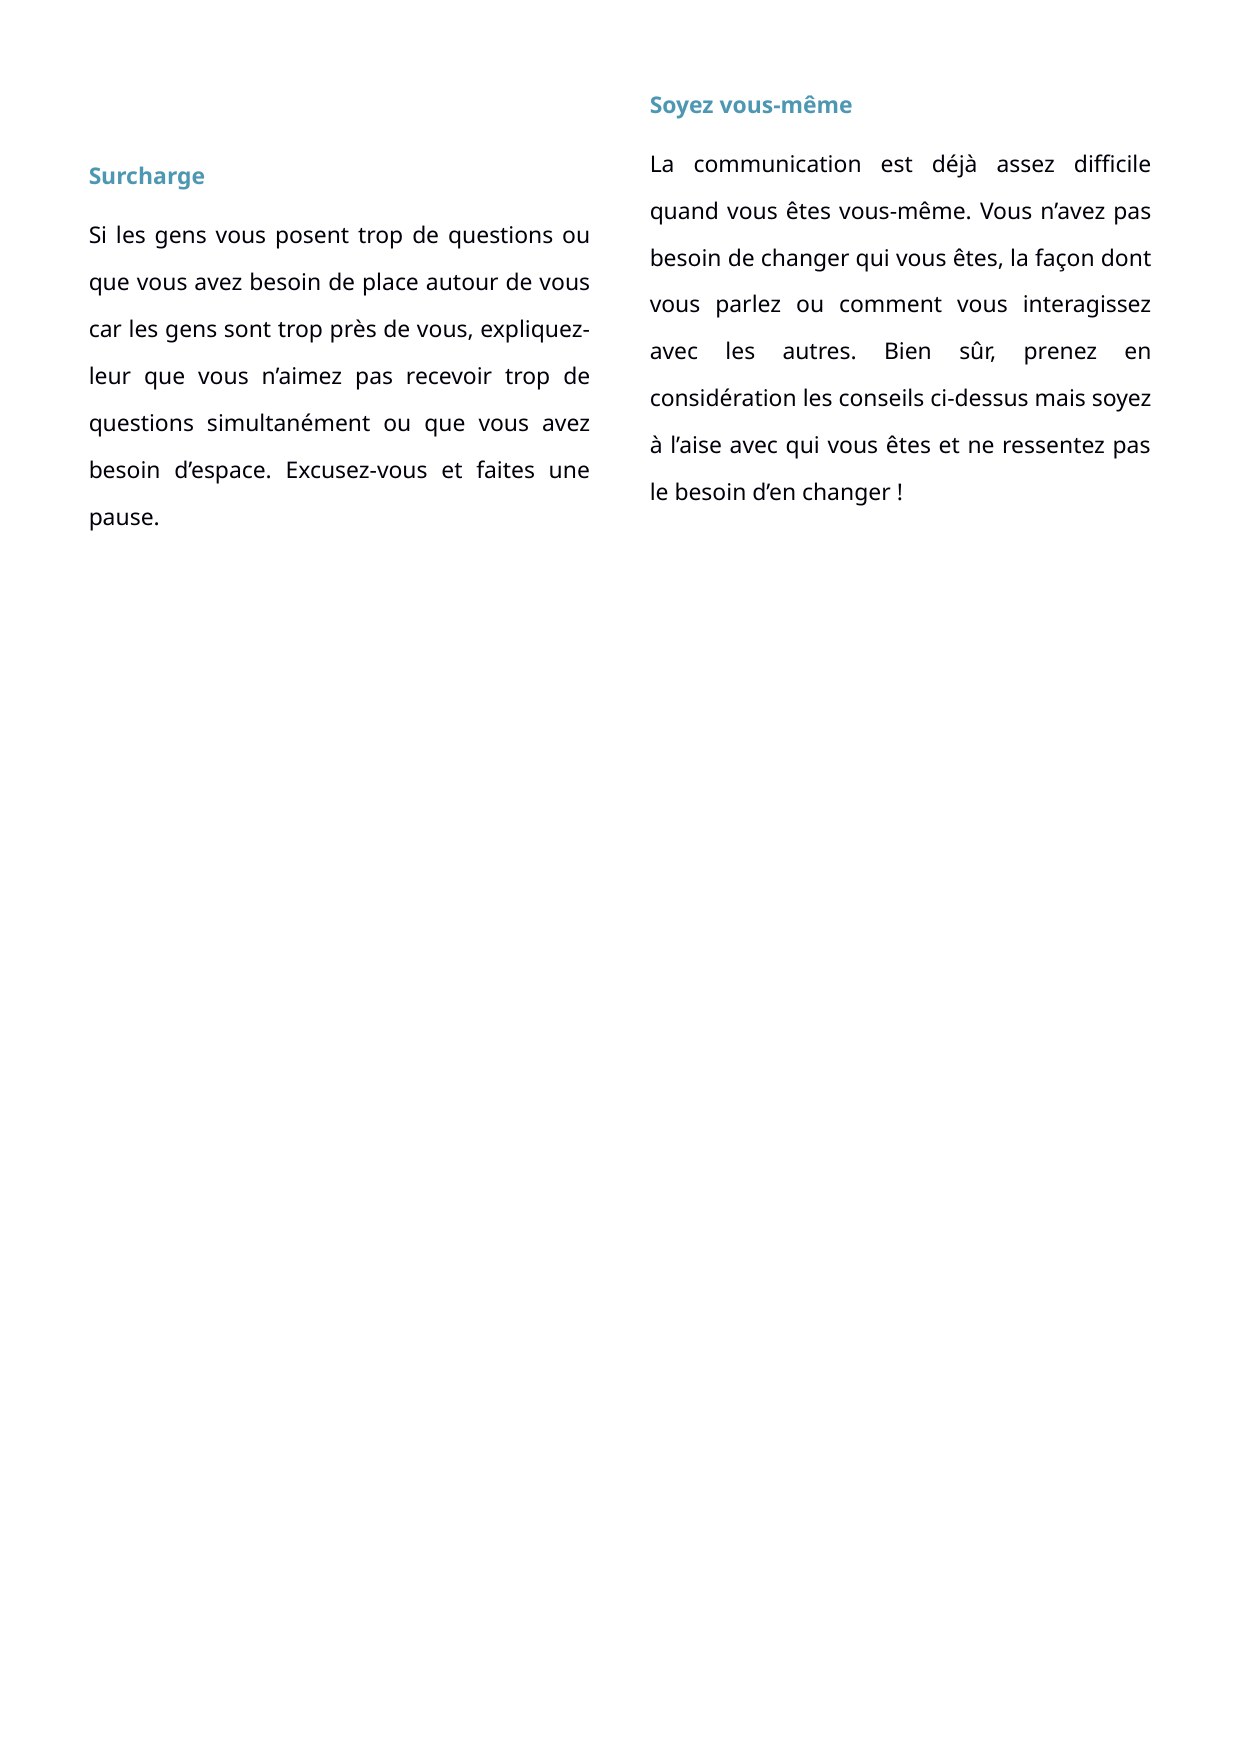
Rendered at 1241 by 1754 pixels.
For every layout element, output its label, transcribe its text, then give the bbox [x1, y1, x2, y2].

text Si les gens vous posent trop de questions ou que vous avez besoin de place autour de vous car les gens sont trop près de vous, expliquez-leur que vous n’aimez pas recevoir trop de questions simultanément ou que vous avez besoin d’espace. Excusez-vous et faites une pause. [88, 219, 591, 532]
subtitle Soyez vous-même [649, 88, 1152, 120]
text La communication est déjà assez difficile quand vous êtes vous-même. Vous n’avez pas besoin de changer qui vous êtes, la façon dont vous parlez ou comment vous interagissez avec les autres. Bien sûr, prenez en considération les conseils ci-dessus mais soyez à l’aise avec qui vous êtes et ne ressentez pas le besoin d’en changer ! [649, 148, 1152, 507]
subtitle Surcharge [88, 160, 591, 191]
